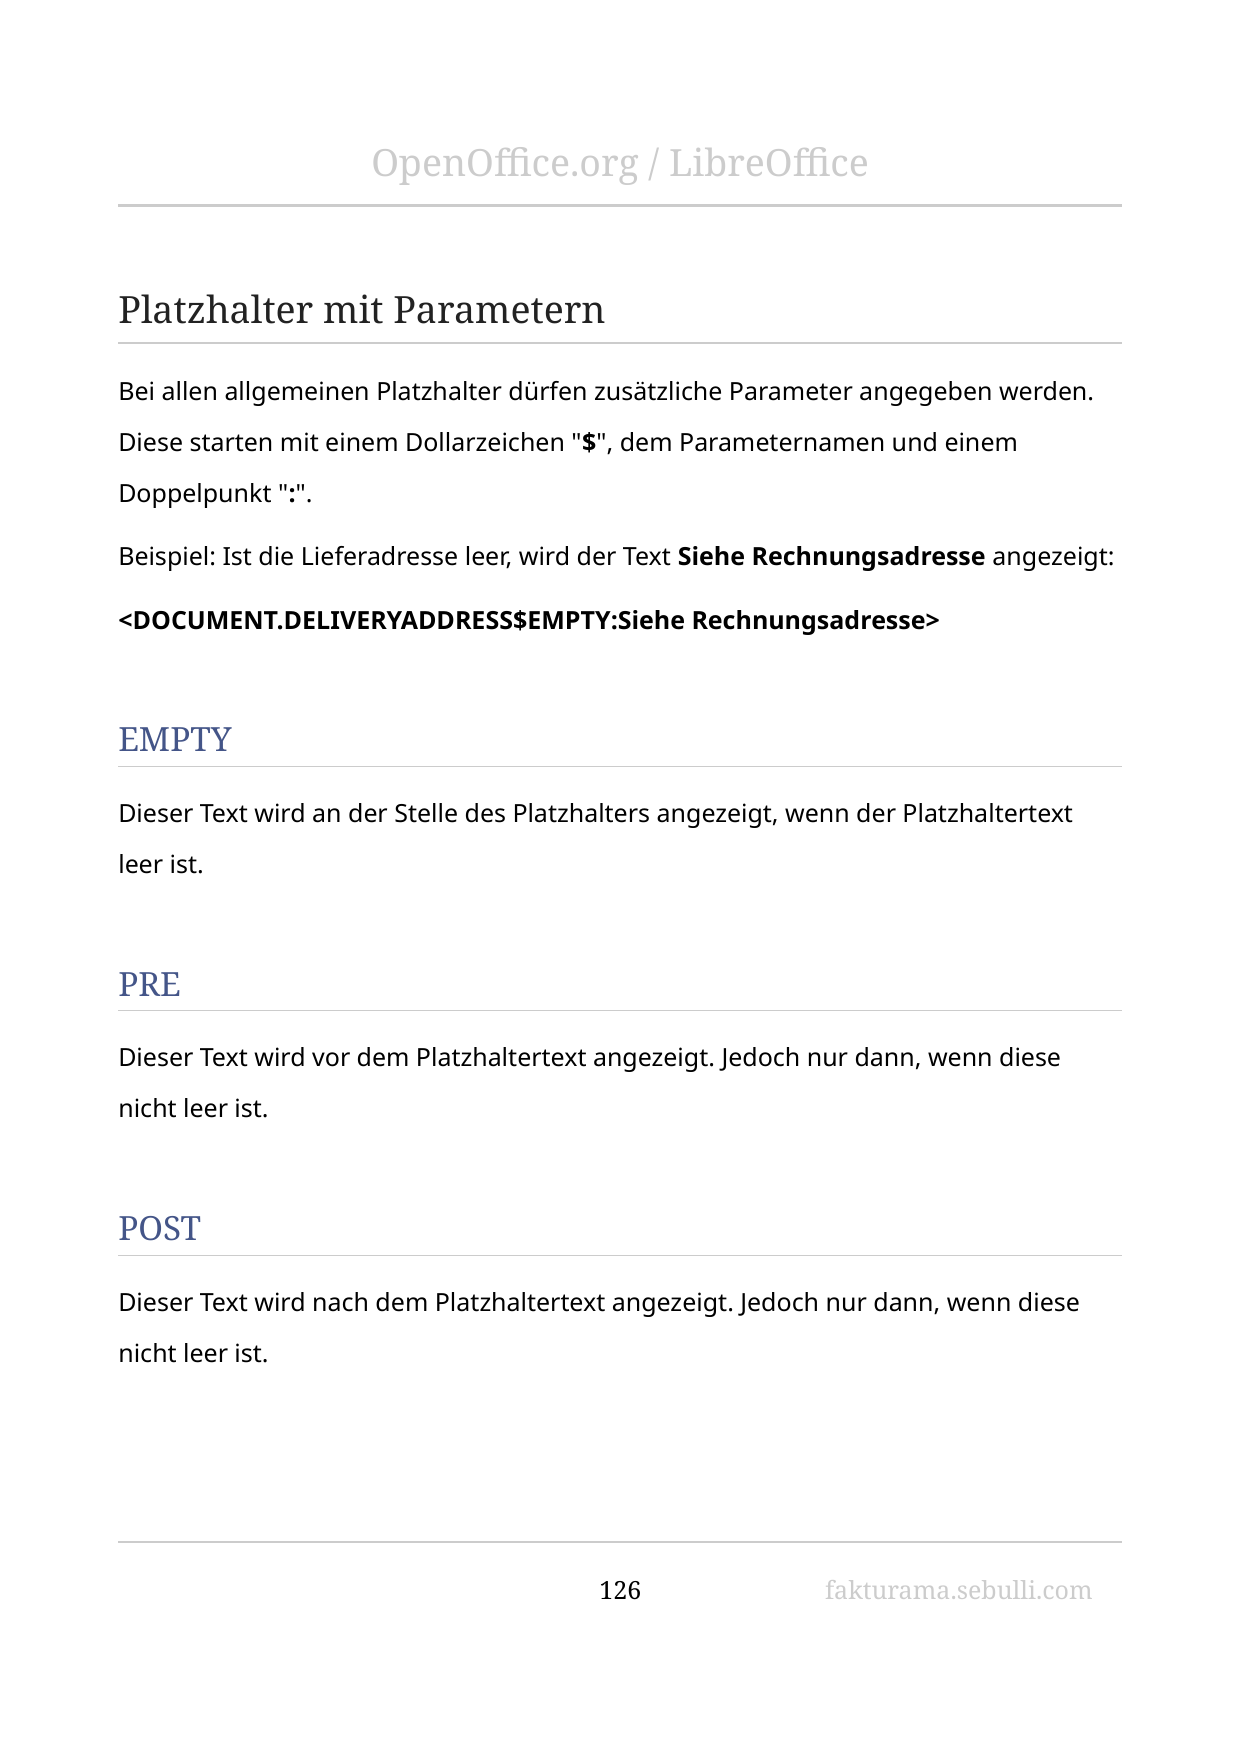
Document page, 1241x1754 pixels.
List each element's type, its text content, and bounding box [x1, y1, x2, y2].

subtitle POST [118, 1205, 1122, 1255]
subtitle Platzhalter mit Parametern [118, 283, 1122, 342]
text Dieser Text wird nach dem Platzhaltertext angezeigt. Jedoch nur dann, wenn diese nicht leer ist. [118, 1284, 1122, 1369]
subtitle PRE [118, 960, 1122, 1010]
text Dieser Text wird vor dem Platzhaltertext angezeigt. Jedoch nur dann, wenn diese nicht leer ist. [118, 1040, 1122, 1125]
text <DOCUMENT.DELIVERYADDRESS$EMPTY:Siehe Rechnungsadresse> [118, 603, 1122, 637]
text Bei allen allgemeinen Platzhalter dürfen zusätzliche Parameter angegeben werden. Diese starten mit einem Dollarzeichen "$", dem Parameternamen und einem Doppelpunkt ":". [118, 373, 1122, 509]
text Dieser Text wird an der Stelle des Platzhalters angezeigt, wenn der Platzhaltertext leer ist. [118, 796, 1122, 881]
subtitle EMPTY [118, 716, 1122, 766]
text Beispiel: Ist die Lieferadresse leer, wird der Text Siehe Rechnungsadresse angezeigt: [118, 539, 1122, 573]
